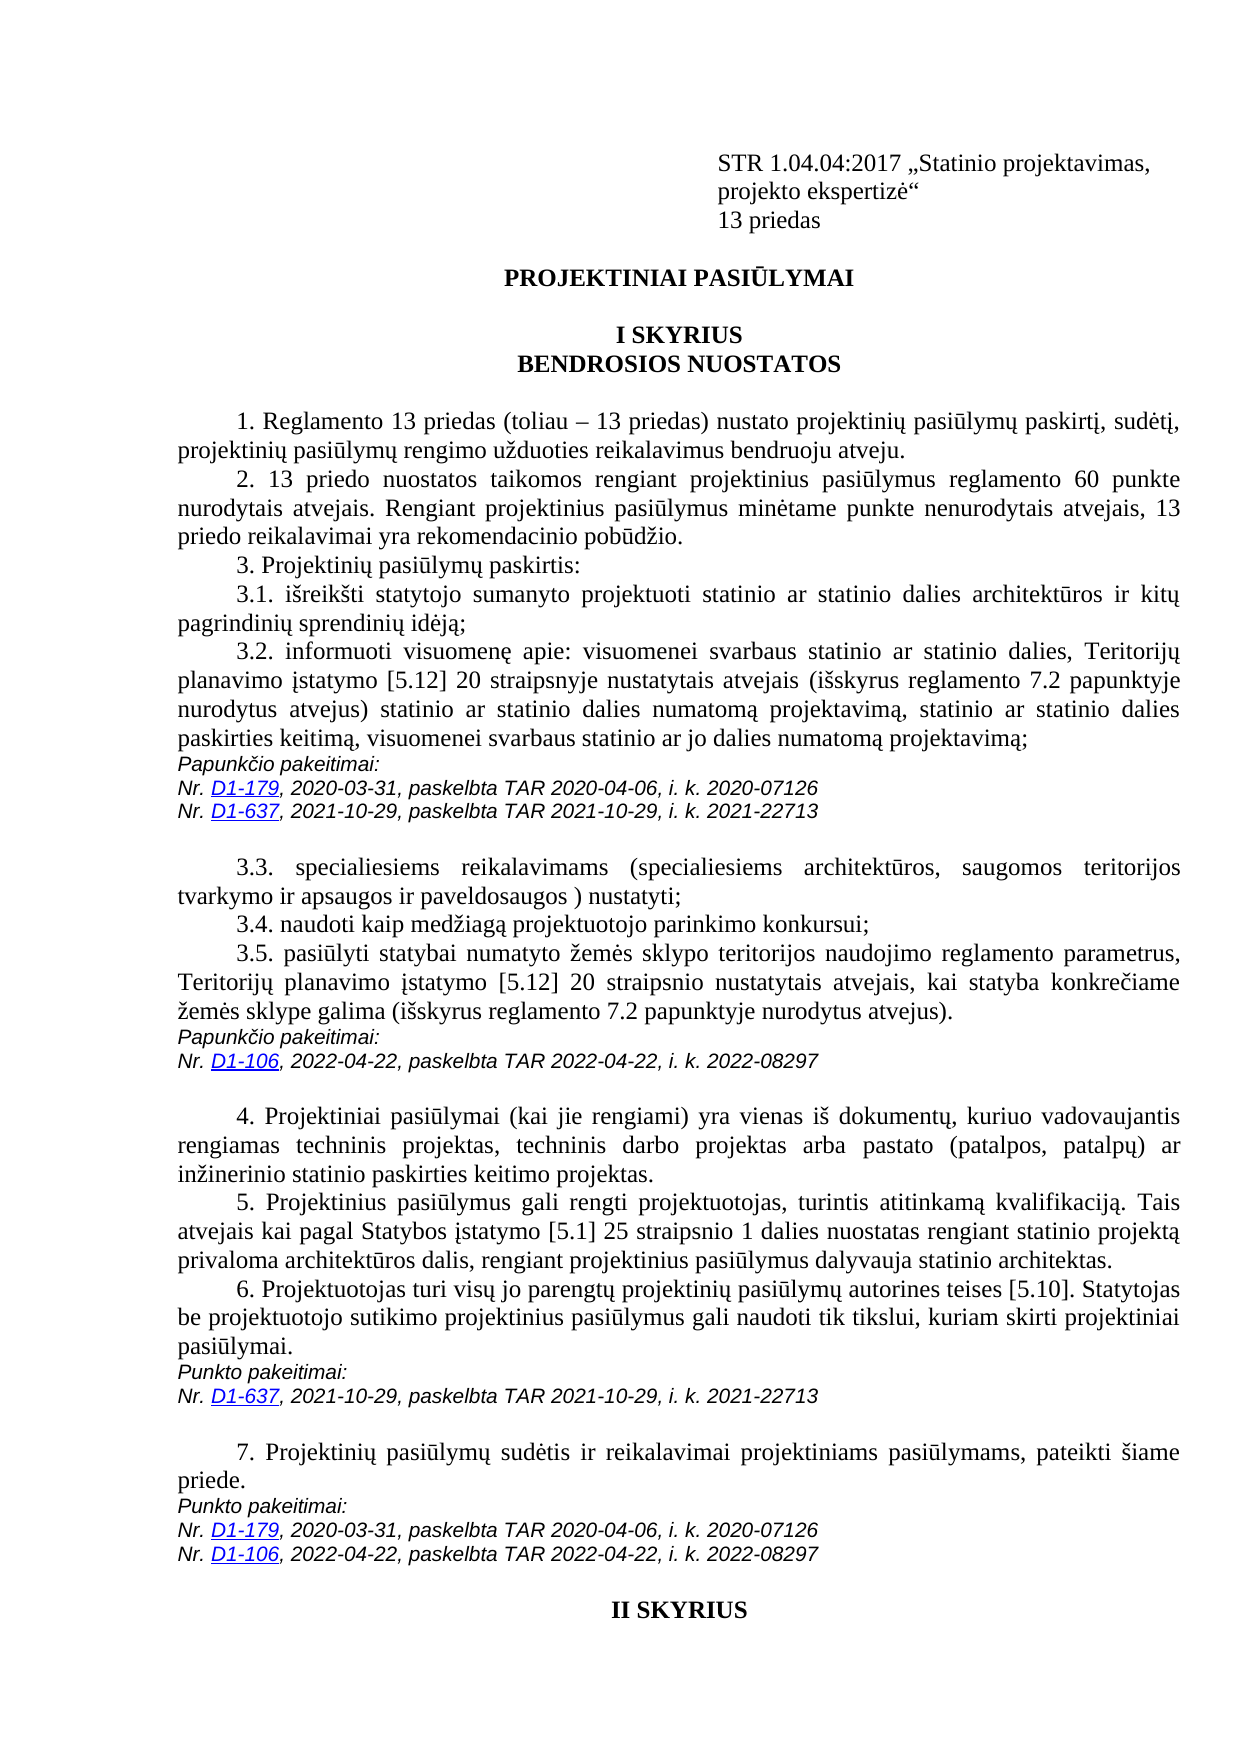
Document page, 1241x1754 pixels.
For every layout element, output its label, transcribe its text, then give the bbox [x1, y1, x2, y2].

text Nr. D1-106, 2022-04-22, paskelbta TAR 2022-04-22, i. k. 2022-08297 [177, 1542, 1181, 1566]
text 4. Projektiniai pasiūlymai (kai jie rengiami) yra vienas iš dokumentų, kuriuo vadovaujantis rengiamas techninis projektas, techninis darbo projektas arba pastato (patalpos, patalpų) ar inžinerinio statinio paskirties keitimo projektas. [177, 1101, 1181, 1187]
text 2. 13 priedo nuostatos taikomos rengiant projektinius pasiūlymus reglamento 60 punkte nurodytais atvejais. Rengiant projektinius pasiūlymus minėtame punkte nenurodytais atvejais, 13 priedo reikalavimai yra rekomendacinio pobūdžio. [177, 464, 1181, 550]
text Nr. D1-179, 2020-03-31, paskelbta TAR 2020-04-06, i. k. 2020-07126 [177, 775, 1181, 799]
text 3.3. specialiesiems reikalavimams (specialiesiems architektūros, saugomos teritorijos tvarkymo ir apsaugos ir paveldosaugos ) nustatyti; [177, 852, 1181, 909]
text 5. Projektinius pasiūlymus gali rengti projektuotojas, turintis atitinkamą kvalifikaciją. Tais atvejais kai pagal Statybos įstatymo [5.1] 25 straipsnio 1 dalies nuostatas rengiant statinio projektą privaloma architektūros dalis, rengiant projektinius pasiūlymus dalyvauja statinio architektas. [177, 1187, 1181, 1274]
text 6. Projektuotojas turi visų jo parengtų projektinių pasiūlymų autorines teises [5.10]. Statytojas be projektuotojo sutikimo projektinius pasiūlymus gali naudoti tik tikslui, kuriam skirti projektiniai pasiūlymai. [177, 1274, 1181, 1360]
text 3. Projektinių pasiūlymų paskirtis: [177, 550, 1181, 579]
text Punkto pakeitimai: [177, 1494, 1181, 1518]
text PROJEKTINIAI PASIŪLYMAI [177, 263, 1181, 291]
text 1. Reglamento 13 priedas (toliau – 13 priedas) nustato projektinių pasiūlymų paskirtį, sudėtį, projektinių pasiūlymų rengimo užduoties reikalavimus bendruoju atveju. [177, 406, 1181, 464]
text Punkto pakeitimai: [177, 1360, 1181, 1384]
text Nr. D1-179, 2020-03-31, paskelbta TAR 2020-04-06, i. k. 2020-07126 [177, 1518, 1181, 1542]
text 7. Projektinių pasiūlymų sudėtis ir reikalavimai projektiniams pasiūlymams, pateikti šiame priede. [177, 1437, 1181, 1494]
text II SKYRIUS [177, 1595, 1181, 1623]
text BENDROSIOS NUOSTATOS [177, 349, 1181, 378]
text Papunkčio pakeitimai: [177, 1024, 1181, 1048]
text 13 priedas [582, 205, 1181, 234]
text Papunkčio pakeitimai: [177, 751, 1181, 775]
text 3.5. pasiūlyti statybai numatyto žemės sklypo teritorijos naudojimo reglamento parametrus, Teritorijų planavimo įstatymo [5.12] 20 straipsnio nustatytais atvejais, kai statyba konkrečiame žemės sklype galima (išskyrus reglamento 7.2 papunktyje nurodytus atvejus). [177, 938, 1181, 1024]
text 3.2. informuoti visuomenę apie: visuomenei svarbaus statinio ar statinio dalies, Teritorijų planavimo įstatymo [5.12] 20 straipsnyje nustatytais atvejais (išskyrus reglamento 7.2 papunktyje nurodytus atvejus) statinio ar statinio dalies numatomą projektavimą, statinio ar statinio dalies paskirties keitimą, visuomenei svarbaus statinio ar jo dalies numatomą projektavimą; [177, 636, 1181, 751]
text Nr. D1-637, 2021-10-29, paskelbta TAR 2021-10-29, i. k. 2021-22713 [177, 1384, 1181, 1408]
text I SKYRIUS [177, 320, 1181, 349]
text Nr. D1-106, 2022-04-22, paskelbta TAR 2022-04-22, i. k. 2022-08297 [177, 1048, 1181, 1072]
text STR 1.04.04:2017 „Statinio projektavimas, projekto ekspertizė“ [717, 148, 1181, 205]
text Nr. D1-637, 2021-10-29, paskelbta TAR 2021-10-29, i. k. 2021-22713 [177, 799, 1181, 823]
text 3.4. naudoti kaip medžiagą projektuotojo parinkimo konkursui; [177, 909, 1181, 938]
text 3.1. išreikšti statytojo sumanyto projektuoti statinio ar statinio dalies architektūros ir kitų pagrindinių sprendinių idėją; [177, 579, 1181, 636]
